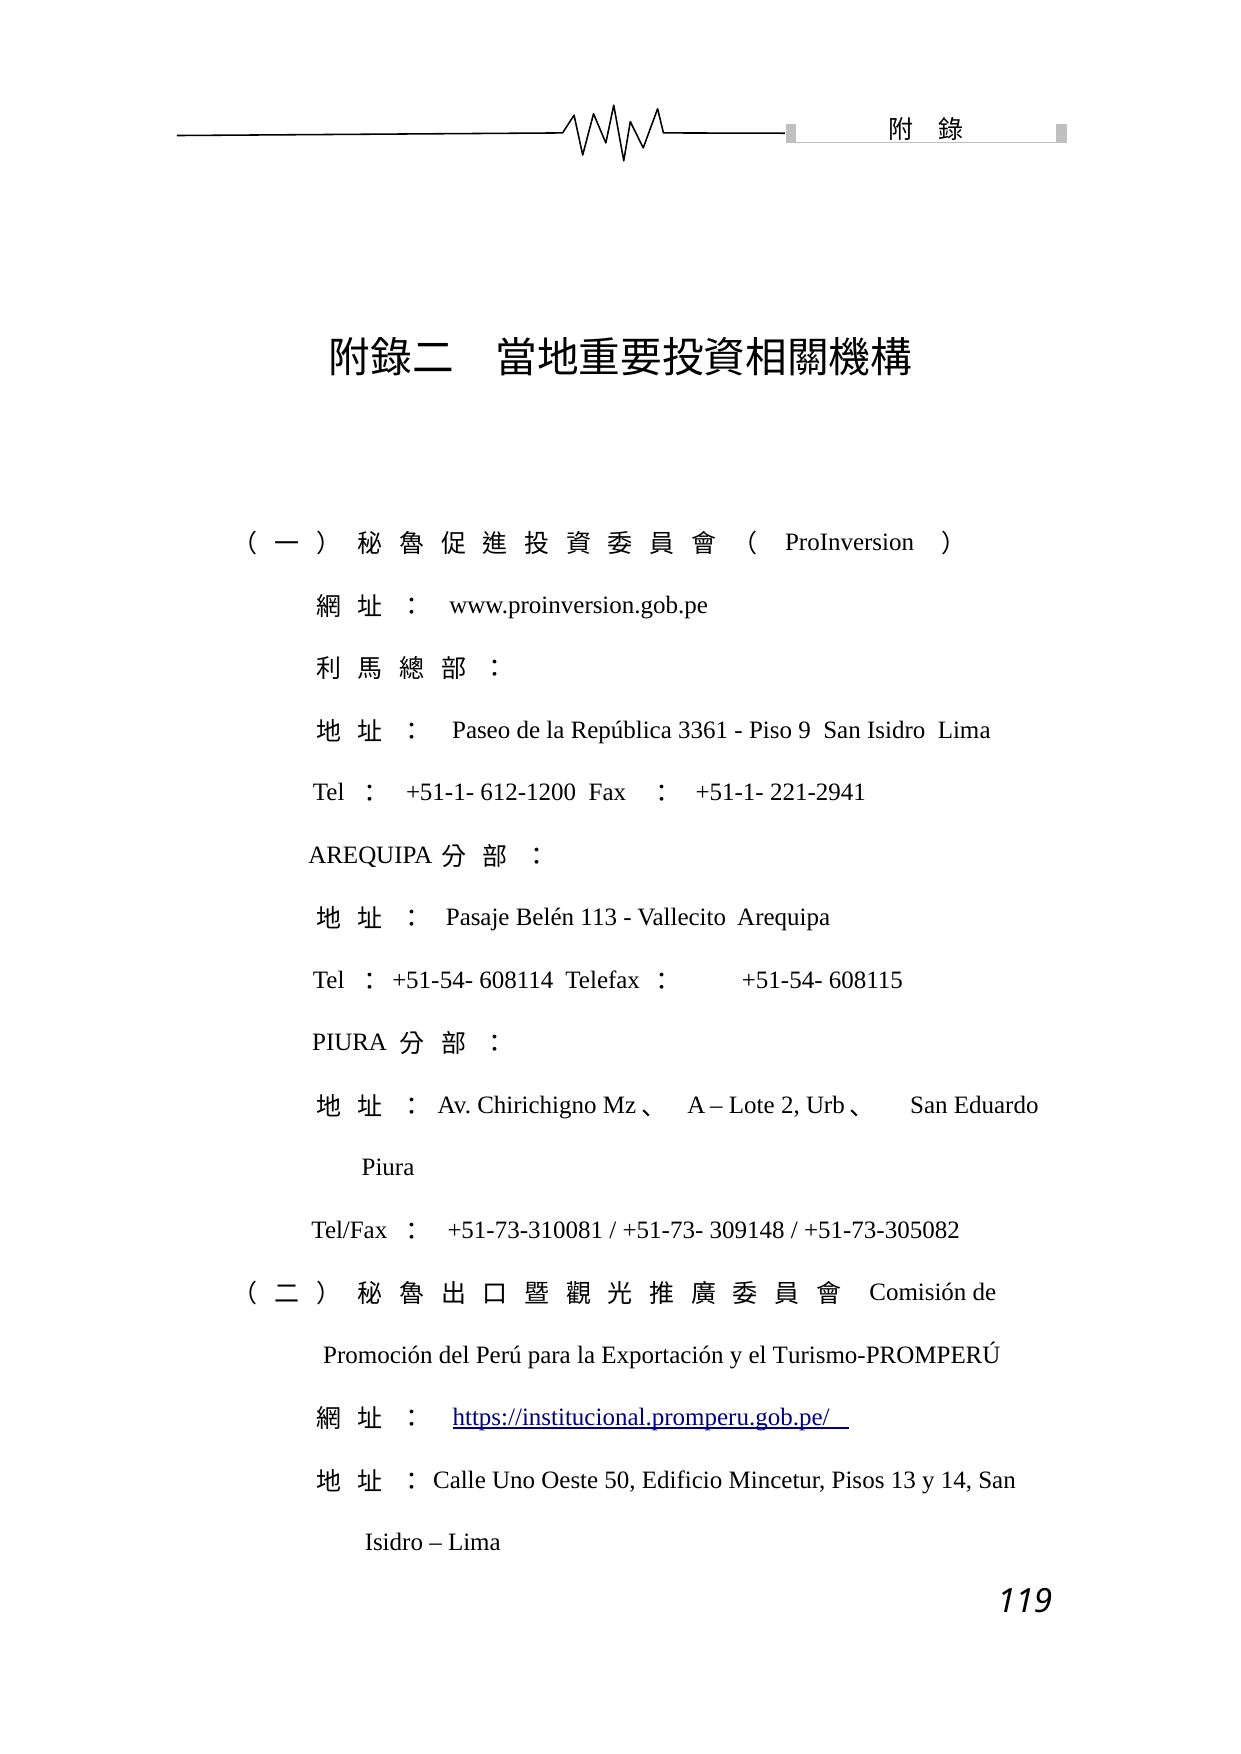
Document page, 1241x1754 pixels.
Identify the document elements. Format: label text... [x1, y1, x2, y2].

text Tel：+51-54- 608114 Telefax： +51-54- 608115 [281, 938, 1058, 1000]
text 利馬總部： [281, 625, 1058, 688]
text 附錄二 當地重要投資相關機構 [183, 313, 1058, 375]
text Tel/Fax：+51-73-310081 / +51-73- 309148 / +51-73-305082 [281, 1188, 1058, 1250]
text PIURA分部： [281, 1000, 1058, 1063]
text AREQUIPA分部： [281, 813, 1058, 875]
text 網址：https://institucional.promperu.gob.pe/ [281, 1375, 1058, 1438]
text Tel：+51-1- 612-1200 Fax：+51-1- 221-2941 [281, 750, 1058, 813]
text 地址：Calle Uno Oeste 50, Edificio Mincetur, Pisos 13 y 14, San Isidro – Lima [281, 1438, 1058, 1563]
text 地址：Pasaje Belén 113 - Vallecito Arequipa [281, 875, 1058, 938]
text 網址：www.proinversion.gob.pe [281, 563, 1058, 625]
text 地址：Paseo de la República 3361 - Piso 9 San Isidro Lima [281, 688, 1058, 750]
text 地址：Av. Chirichigno Mz、A – Lote 2, Urb、San Eduardo Piura [281, 1063, 1058, 1188]
text （二）秘魯出口暨觀光推廣委員會Comisión de Promoción del Perú para la Exportación y el Turismo-PROMPERÚ [207, 1250, 1058, 1375]
text （一）秘魯促進投資委員會（ProInversion） [207, 500, 1058, 563]
